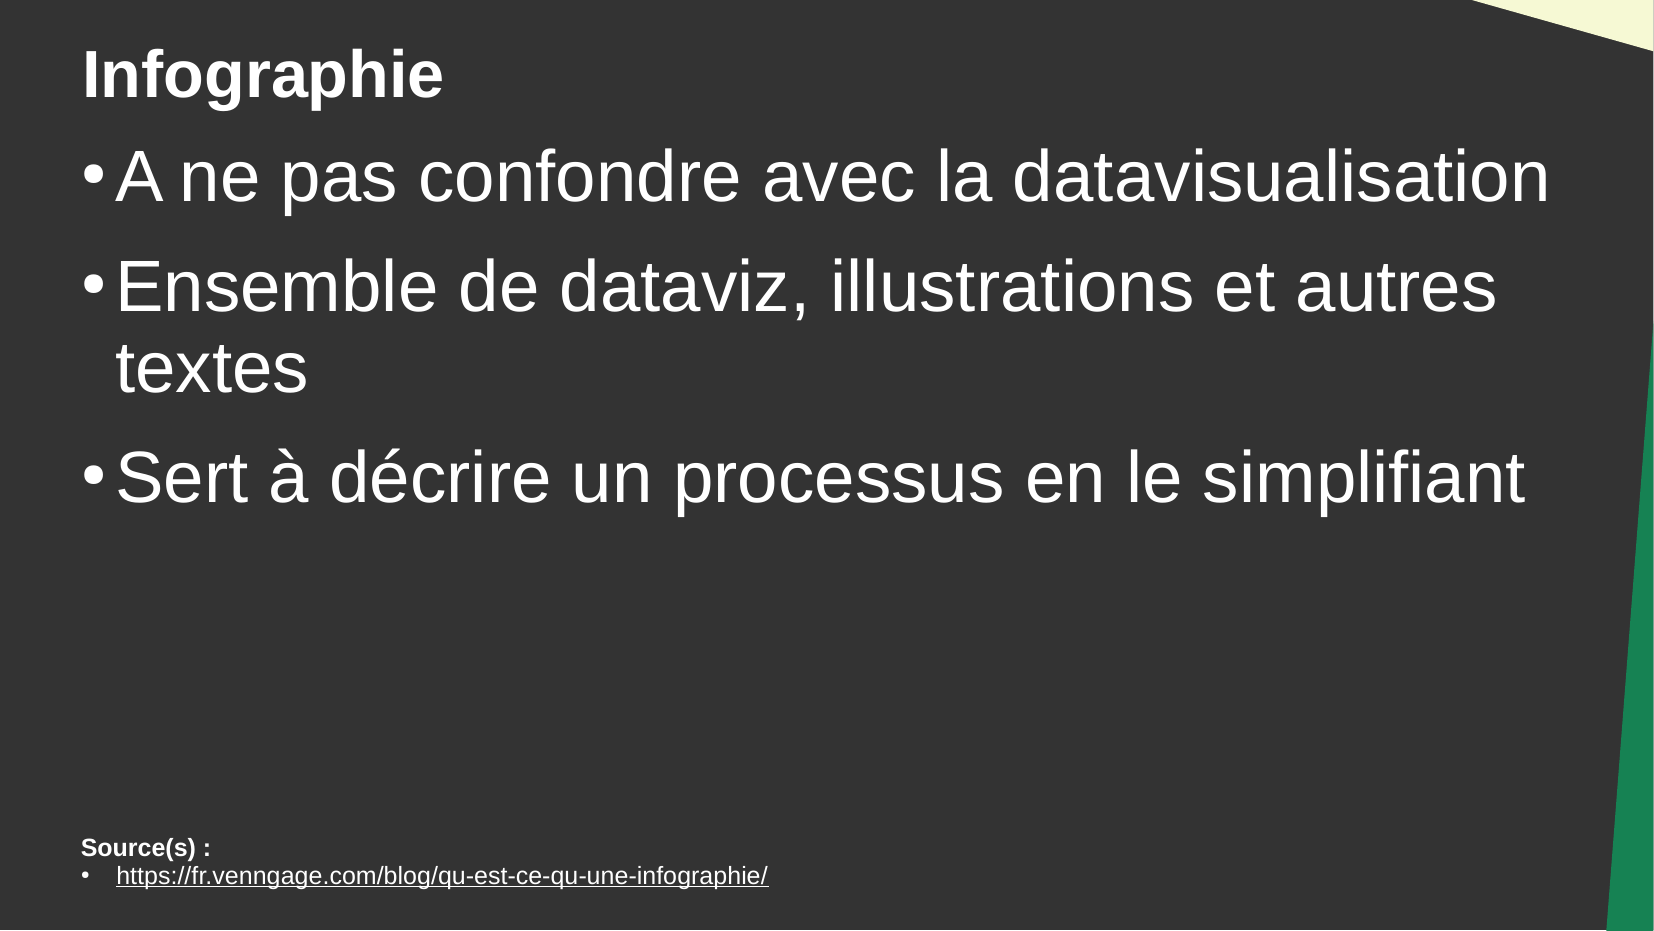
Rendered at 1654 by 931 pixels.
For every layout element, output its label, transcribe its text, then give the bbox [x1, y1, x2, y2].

text_box [1606, 314, 1654, 931]
list A ne pas confondre avec la datavisualisation Ensemble de dataviz, illustrations et autres textes Sert à décrire un processus en le simplifiant [80, 135, 1560, 674]
text_box [1471, 0, 1654, 52]
title Infographie [82, 37, 1571, 122]
text_box Source(s) : https://fr.venngage.com/blog/qu-est-ce-qu-une-infographie/ [66, 826, 1483, 926]
